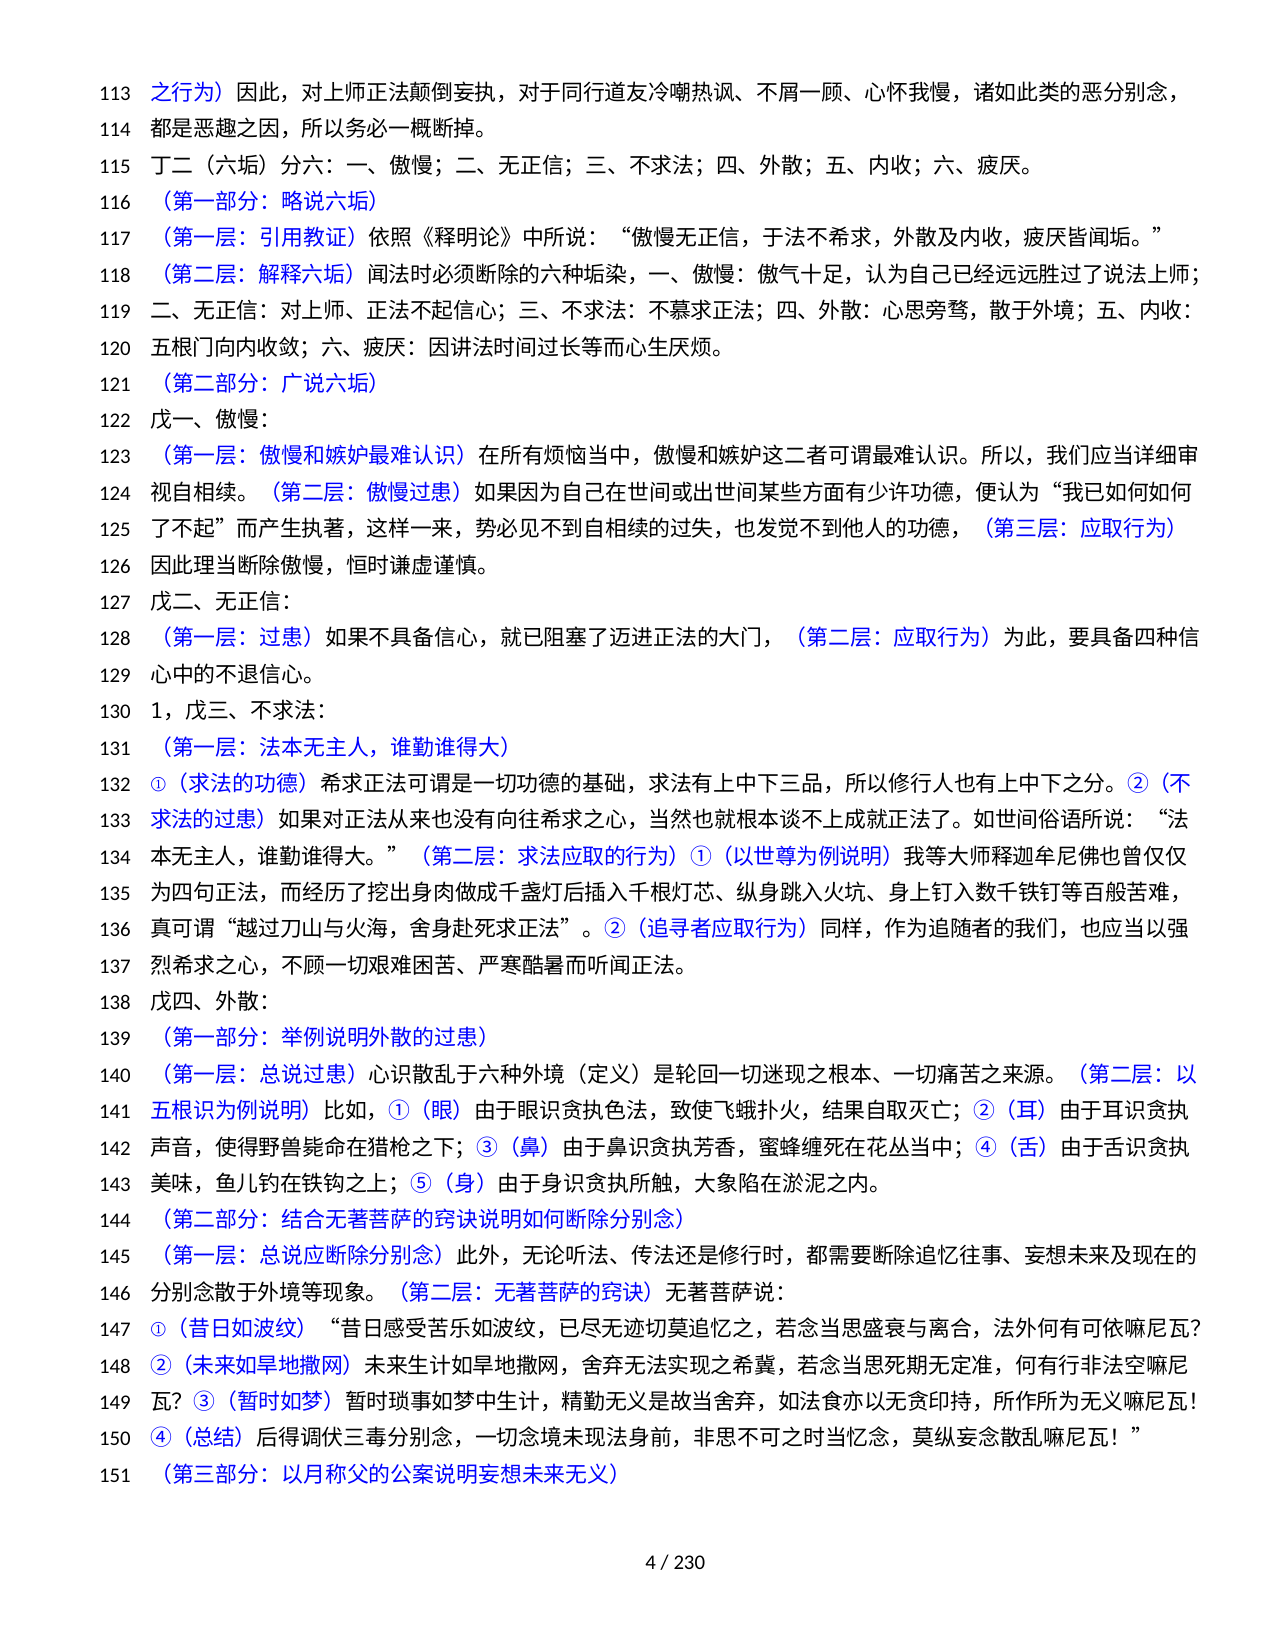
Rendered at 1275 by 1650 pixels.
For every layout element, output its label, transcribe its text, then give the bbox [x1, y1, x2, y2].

text 1，戊三、不求法： [150, 693, 1200, 725]
text 之行为）因此，对上师正法颠倒妄执，对于同行道友冷嘲热讽、不屑一顾、心怀我慢，诸如此类的恶分别念，都是恶趣之因，所以务必一概断掉。 [150, 75, 1200, 143]
text 丁二（六垢）分六：一、傲慢；二、无正信；三、不求法；四、外散；五、内收；六、疲厌。 [150, 148, 1200, 179]
text ①（昔日如波纹）“昔日感受苦乐如波纹，已尽无迹切莫追忆之，若念当思盛衰与离合，法外何有可依嘛尼瓦？②（未来如旱地撒网）未来生计如旱地撒网，舍弃无法实现之希冀，若念当思死期无定准，何有行非法空嘛尼瓦？③（暂时如梦）暂时琐事如梦中生计，精勤无义是故当舍弃，如法食亦以无贪印持，所作所为无义嘛尼瓦！④（总结）后得调伏三毒分别念，一切念境未现法身前，非思不可之时当忆念，莫纵妄念散乱嘛尼瓦！” [150, 1311, 1200, 1452]
text （第一部分：举例说明外散的过患） [150, 1020, 1200, 1052]
text （第一层：总说过患）心识散乱于六种外境（定义）是轮回一切迷现之根本、一切痛苦之来源。（第二层：以五根识为例说明）比如，①（眼）由于眼识贪执色法，致使飞蛾扑火，结果自取灭亡；②（耳）由于耳识贪执声音，使得野兽毙命在猎枪之下；③（鼻）由于鼻识贪执芳香，蜜蜂缠死在花丛当中；④（舌）由于舌识贪执美味，鱼儿钓在铁钩之上；⑤（身）由于身识贪执所触，大象陷在淤泥之内。 [150, 1057, 1200, 1197]
text 戊四、外散： [150, 984, 1200, 1016]
text （第一部分：略说六垢） [150, 184, 1200, 216]
text （第二部分：结合无著菩萨的窍诀说明如何断除分别念） [150, 1202, 1200, 1234]
text （第一层：傲慢和嫉妒最难认识）在所有烦恼当中，傲慢和嫉妒这二者可谓最难认识。所以，我们应当详细审视自相续。（第二层：傲慢过患）如果因为自己在世间或出世间某些方面有少许功德，便认为“我已如何如何了不起”而产生执著，这样一来，势必见不到自相续的过失，也发觉不到他人的功德，（第三层：应取行为）因此理当断除傲慢，恒时谦虚谨慎。 [150, 438, 1200, 579]
text （第二部分：广说六垢） [150, 366, 1200, 397]
text 戊一、傲慢： [150, 402, 1200, 434]
text （第一层：引用教证）依照《释明论》中所说：“傲慢无正信，于法不希求，外散及内收，疲厌皆闻垢。”（第二层：解释六垢）闻法时必须断除的六种垢染，一、傲慢：傲气十足，认为自己已经远远胜过了说法上师；二、无正信：对上师、正法不起信心；三、不求法：不慕求正法；四、外散：心思旁骛，散于外境；五、内收：五根门向内收敛；六、疲厌：因讲法时间过长等而心生厌烦。 [150, 220, 1200, 361]
text 戊二、无正信： [150, 584, 1200, 616]
text （第三部分：以月称父的公案说明妄想未来无义） [150, 1457, 1200, 1488]
text ①（求法的功德）希求正法可谓是一切功德的基础，求法有上中下三品，所以修行人也有上中下之分。②（不求法的过患）如果对正法从来也没有向往希求之心，当然也就根本谈不上成就正法了。如世间俗语所说：“法本无主人，谁勤谁得大。”（第二层：求法应取的行为）①（以世尊为例说明）我等大师释迦牟尼佛也曾仅仅为四句正法，而经历了挖出身肉做成千盏灯后插入千根灯芯、纵身跳入火坑、身上钉入数千铁钉等百般苦难，真可谓“越过刀山与火海，舍身赴死求正法”。②（追寻者应取行为）同样，作为追随者的我们，也应当以强烈希求之心，不顾一切艰难困苦、严寒酷暑而听闻正法。 [150, 766, 1200, 979]
text （第一层：总说应断除分别念）此外，无论听法、传法还是修行时，都需要断除追忆往事、妄想未来及现在的分别念散于外境等现象。（第二层：无著菩萨的窍诀）无著菩萨说： [150, 1238, 1200, 1307]
text （第一层：法本无主人，谁勤谁得大） [150, 729, 1200, 761]
text （第一层：过患）如果不具备信心，就已阻塞了迈进正法的大门，（第二层：应取行为）为此，要具备四种信心中的不退信心。 [150, 620, 1200, 688]
